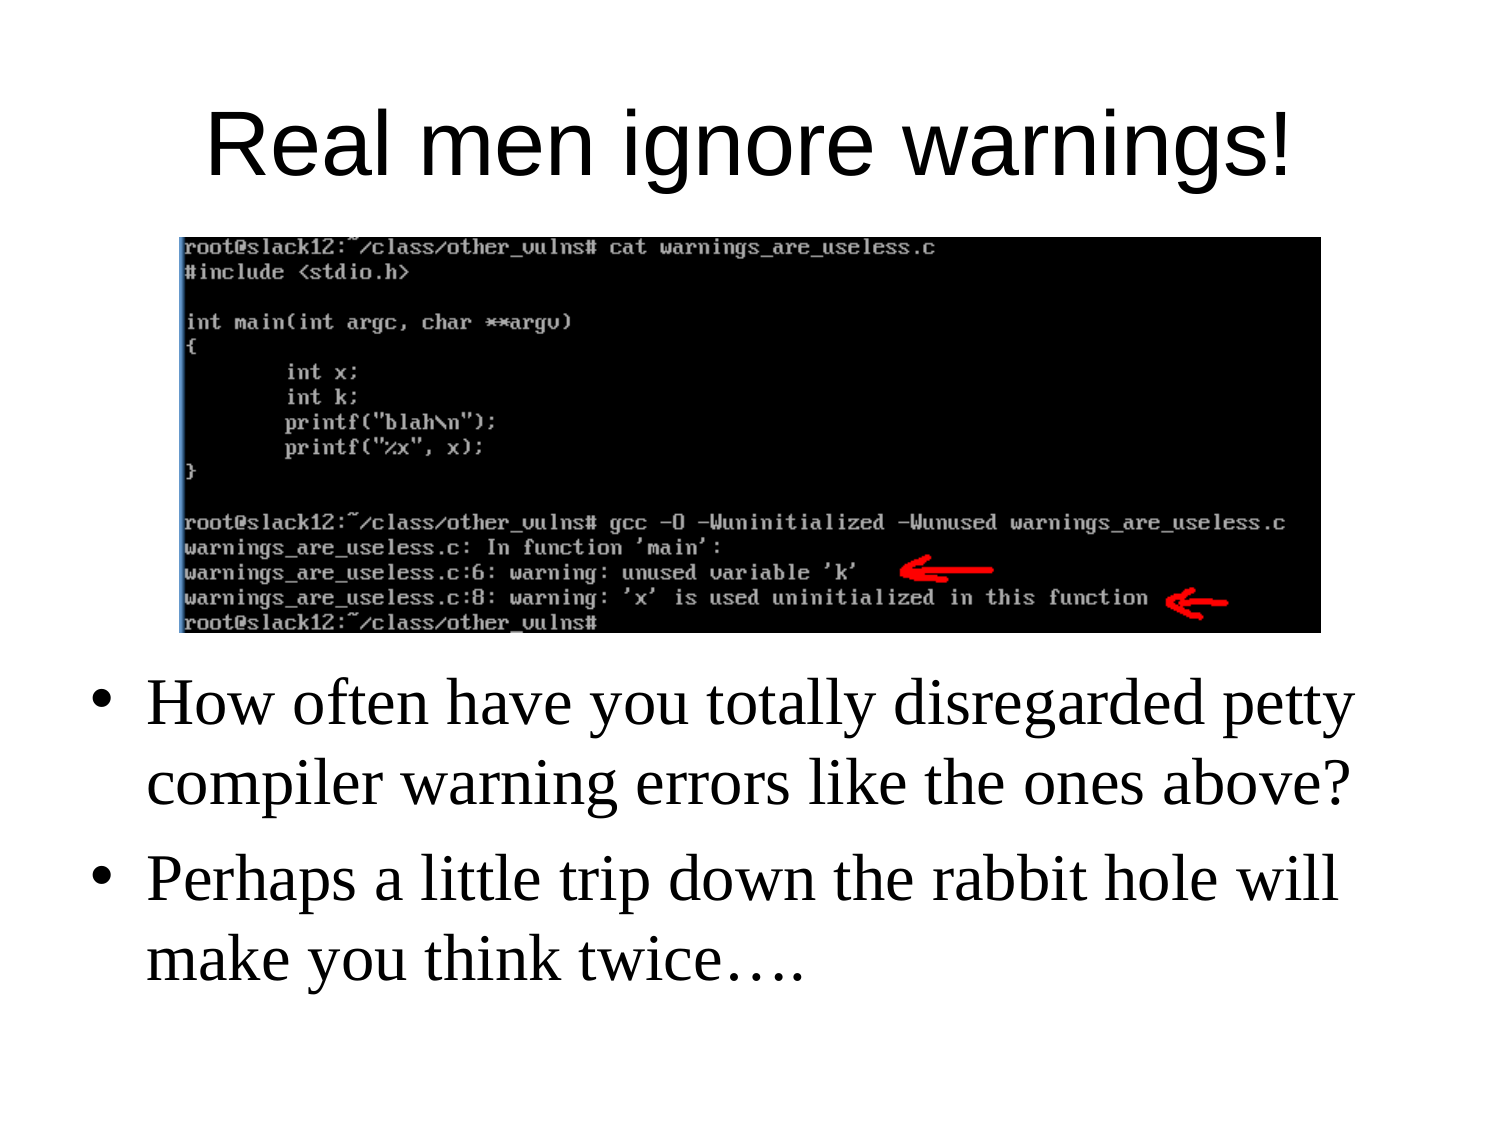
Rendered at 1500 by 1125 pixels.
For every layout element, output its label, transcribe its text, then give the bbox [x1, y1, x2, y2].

picture [179, 237, 1321, 633]
title Real men ignore warnings! [75, 45, 1426, 233]
list How often have you totally disregarded petty compiler warning errors like the ones above? Perhaps a little trip down the rabbit hole will make you think twice…. [75, 650, 1426, 1076]
